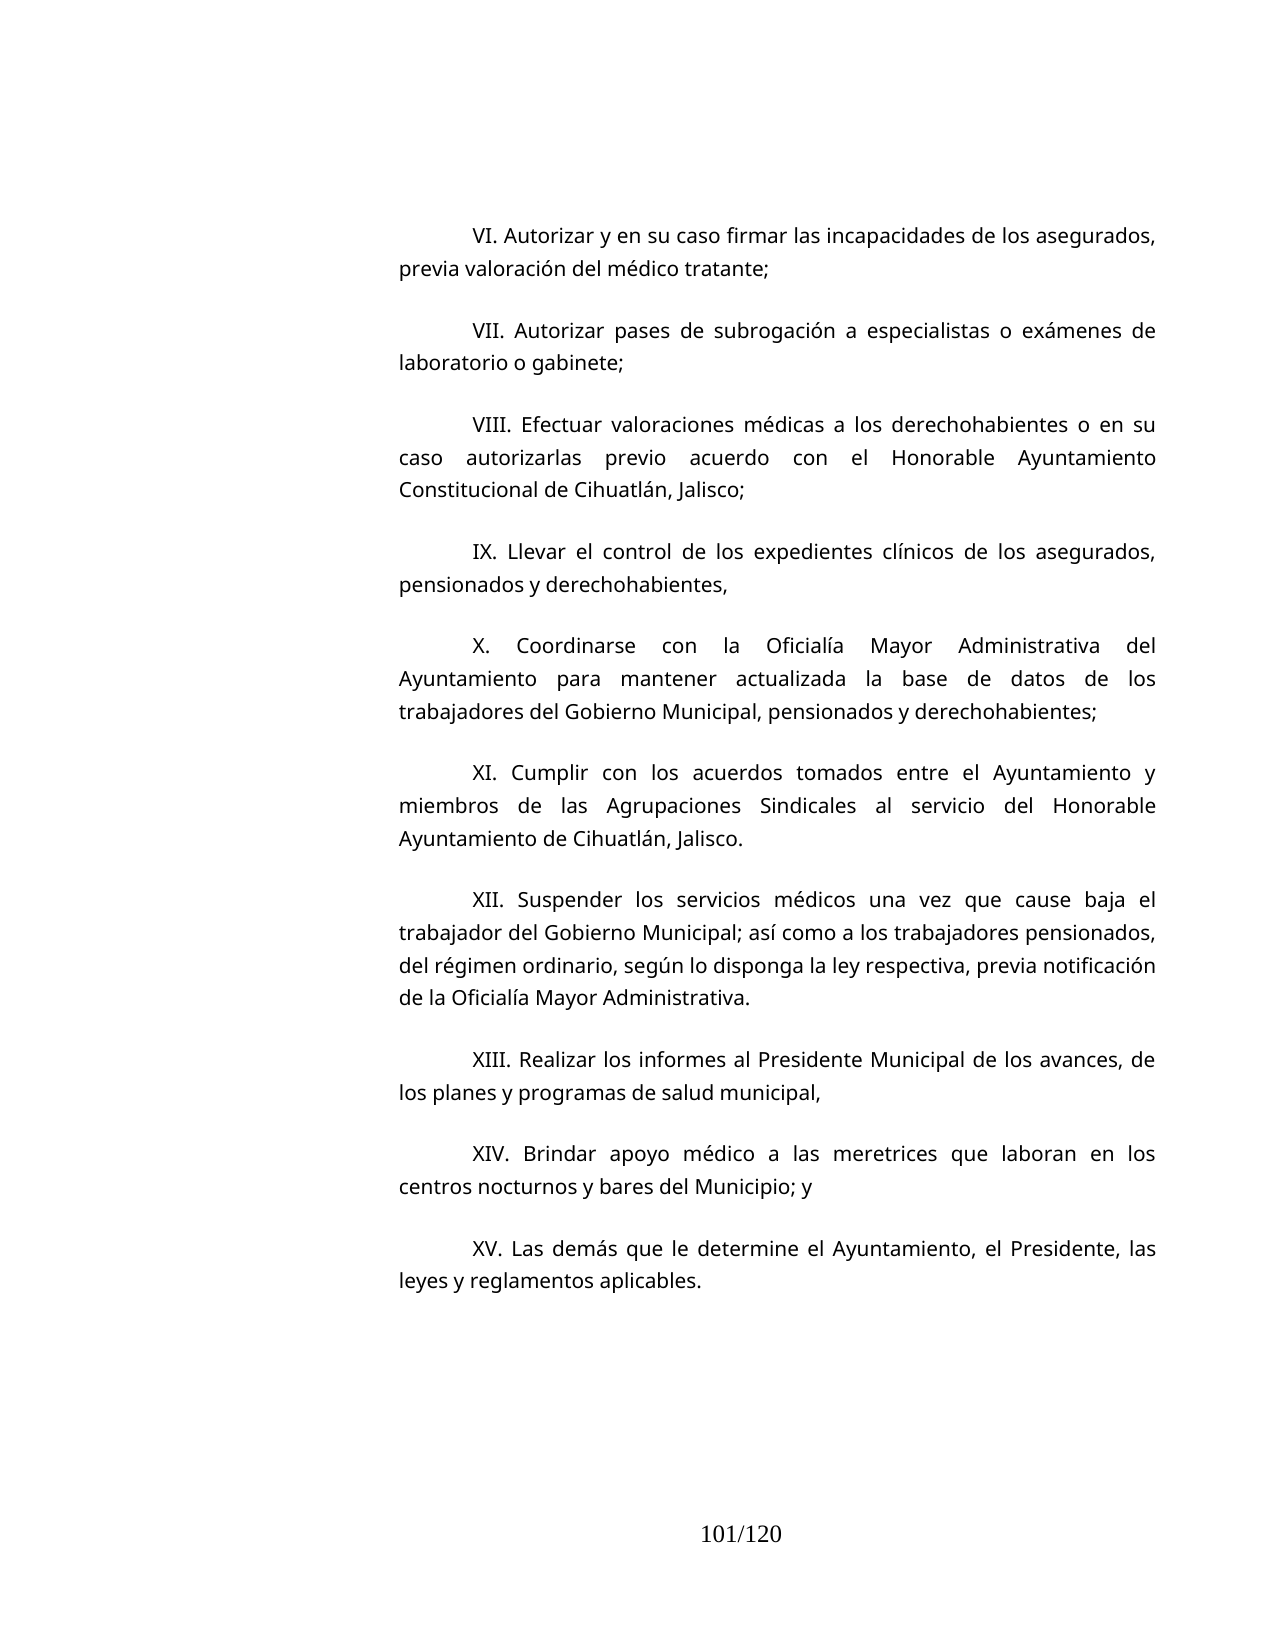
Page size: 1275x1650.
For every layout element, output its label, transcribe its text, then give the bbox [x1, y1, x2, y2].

text XII. Suspender los servicios médicos una vez que cause baja el trabajador del Gobierno Municipal; así como a los trabajadores pensionados, del régimen ordinario, según lo disponga la ley respectiva, previa notificación de la Oficialía Mayor Administrativa. [399, 886, 1157, 1012]
text XI. Cumplir con los acuerdos tomados entre el Ayuntamiento y miembros de las Agrupaciones Sindicales al servicio del Honorable Ayuntamiento de Cihuatlán, Jalisco. [399, 758, 1157, 852]
text XV. Las demás que le determine el Ayuntamiento, el Presidente, las leyes y reglamentos aplicables. [399, 1234, 1157, 1295]
text VII. Autorizar pases de subrogación a especialistas o exámenes de laboratorio o gabinete; [399, 316, 1157, 377]
text IX. Llevar el control de los expedientes clínicos de los asegurados, pensionados y derechohabientes, [399, 537, 1157, 598]
text XIV. Brindar apoyo médico a las meretrices que laboran en los centros nocturnos y bares del Municipio; y [399, 1139, 1157, 1201]
text VIII. Efectuar valoraciones médicas a los derechohabientes o en su caso autorizarlas previo acuerdo con el Honorable Ayuntamiento Constitucional de Cihuatlán, Jalisco; [399, 410, 1157, 504]
text VI. Autorizar y en su caso firmar las incapacidades de los asegurados, previa valoración del médico tratante; [399, 221, 1157, 282]
text X. Coordinarse con la Oficialía Mayor Administrativa del Ayuntamiento para mantener actualizada la base de datos de los trabajadores del Gobierno Municipal, pensionados y derechohabientes; [399, 632, 1157, 725]
text XIII. Realizar los informes al Presidente Municipal de los avances, de los planes y programas de salud municipal, [399, 1045, 1157, 1106]
